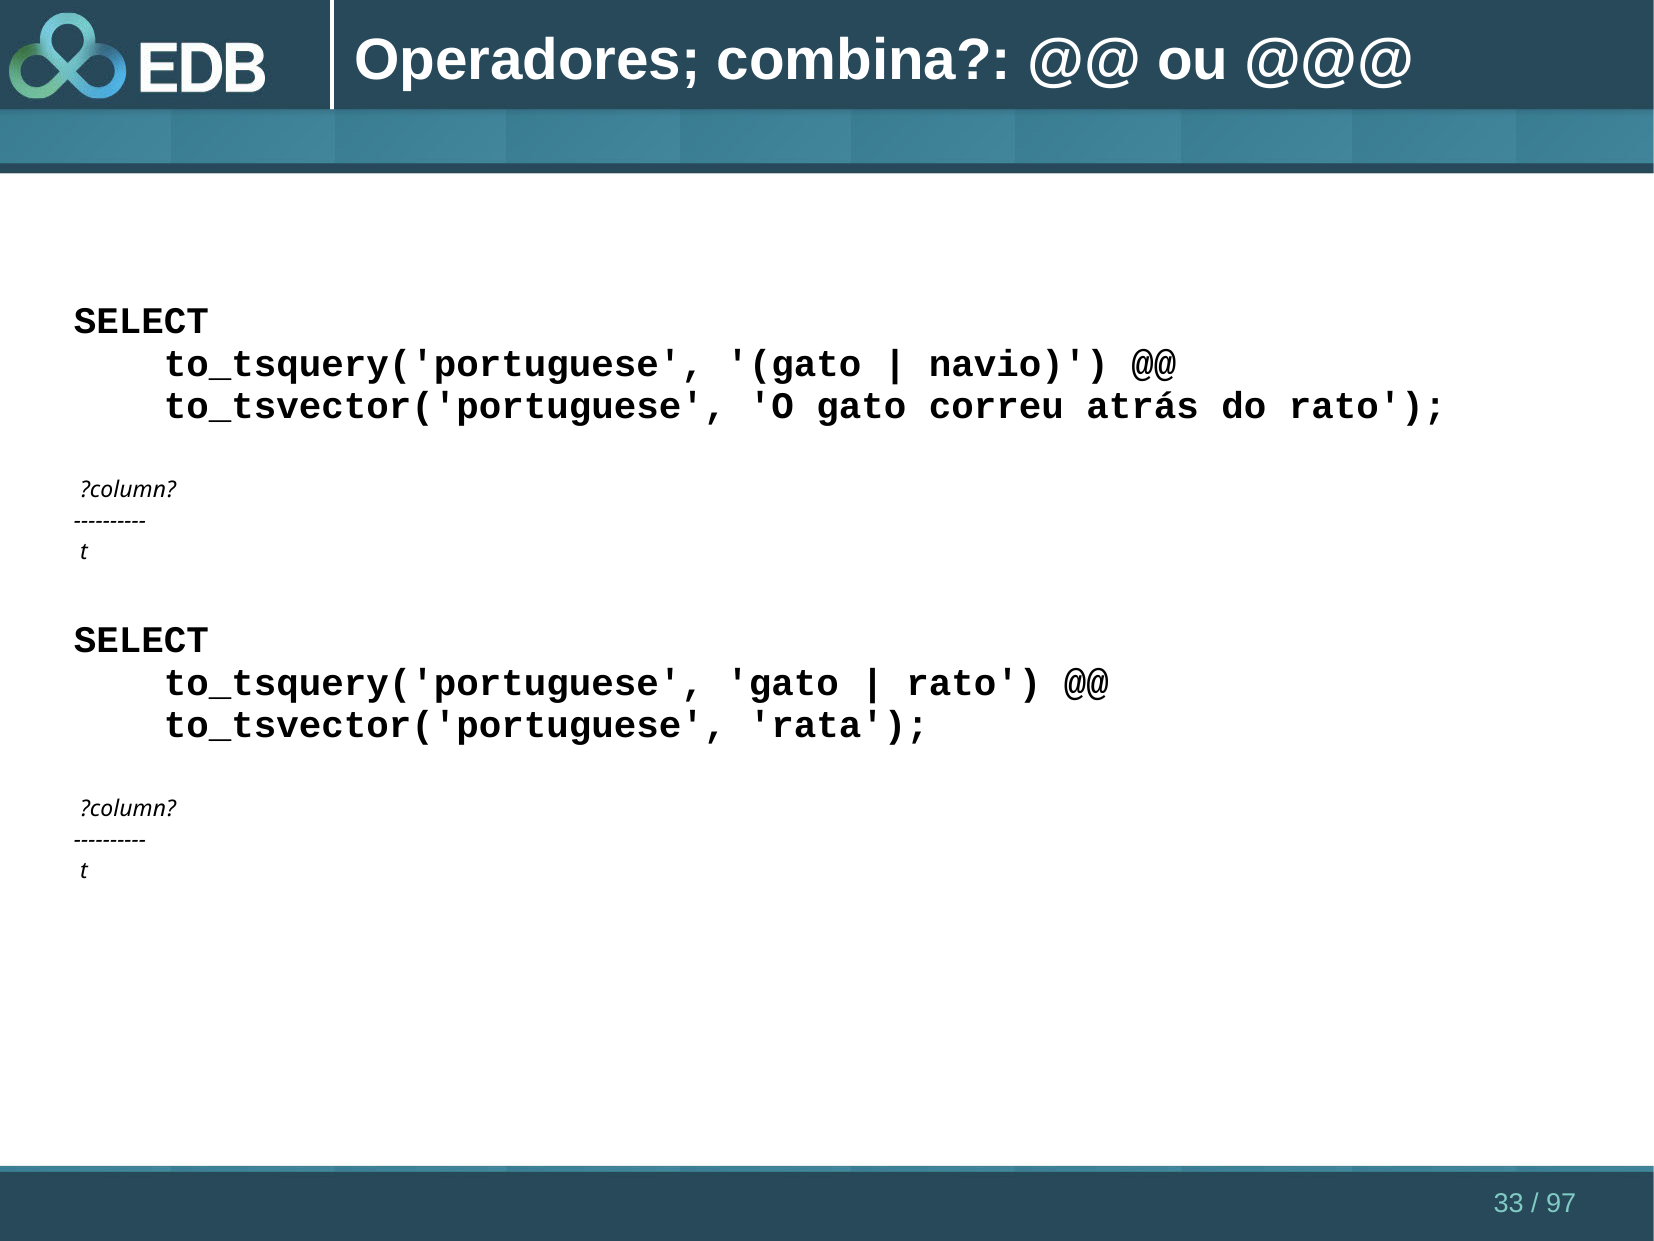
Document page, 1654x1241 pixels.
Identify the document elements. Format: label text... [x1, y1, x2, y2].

picture [0, 0, 1654, 1241]
text_box SELECT to_tsquery('portuguese', '(gato | navio)') @@ to_tsvector('portuguese', 'O gato correu atrás do rato'); ?column? ---------- t [59, 295, 1566, 574]
title Operadores; combina?: @@ ou @@@ [354, 26, 1595, 92]
text_box SELECT to_tsquery('portuguese', 'gato | rato') @@ to_tsvector('portuguese', 'rata'); ?column? ---------- t [59, 614, 1566, 893]
